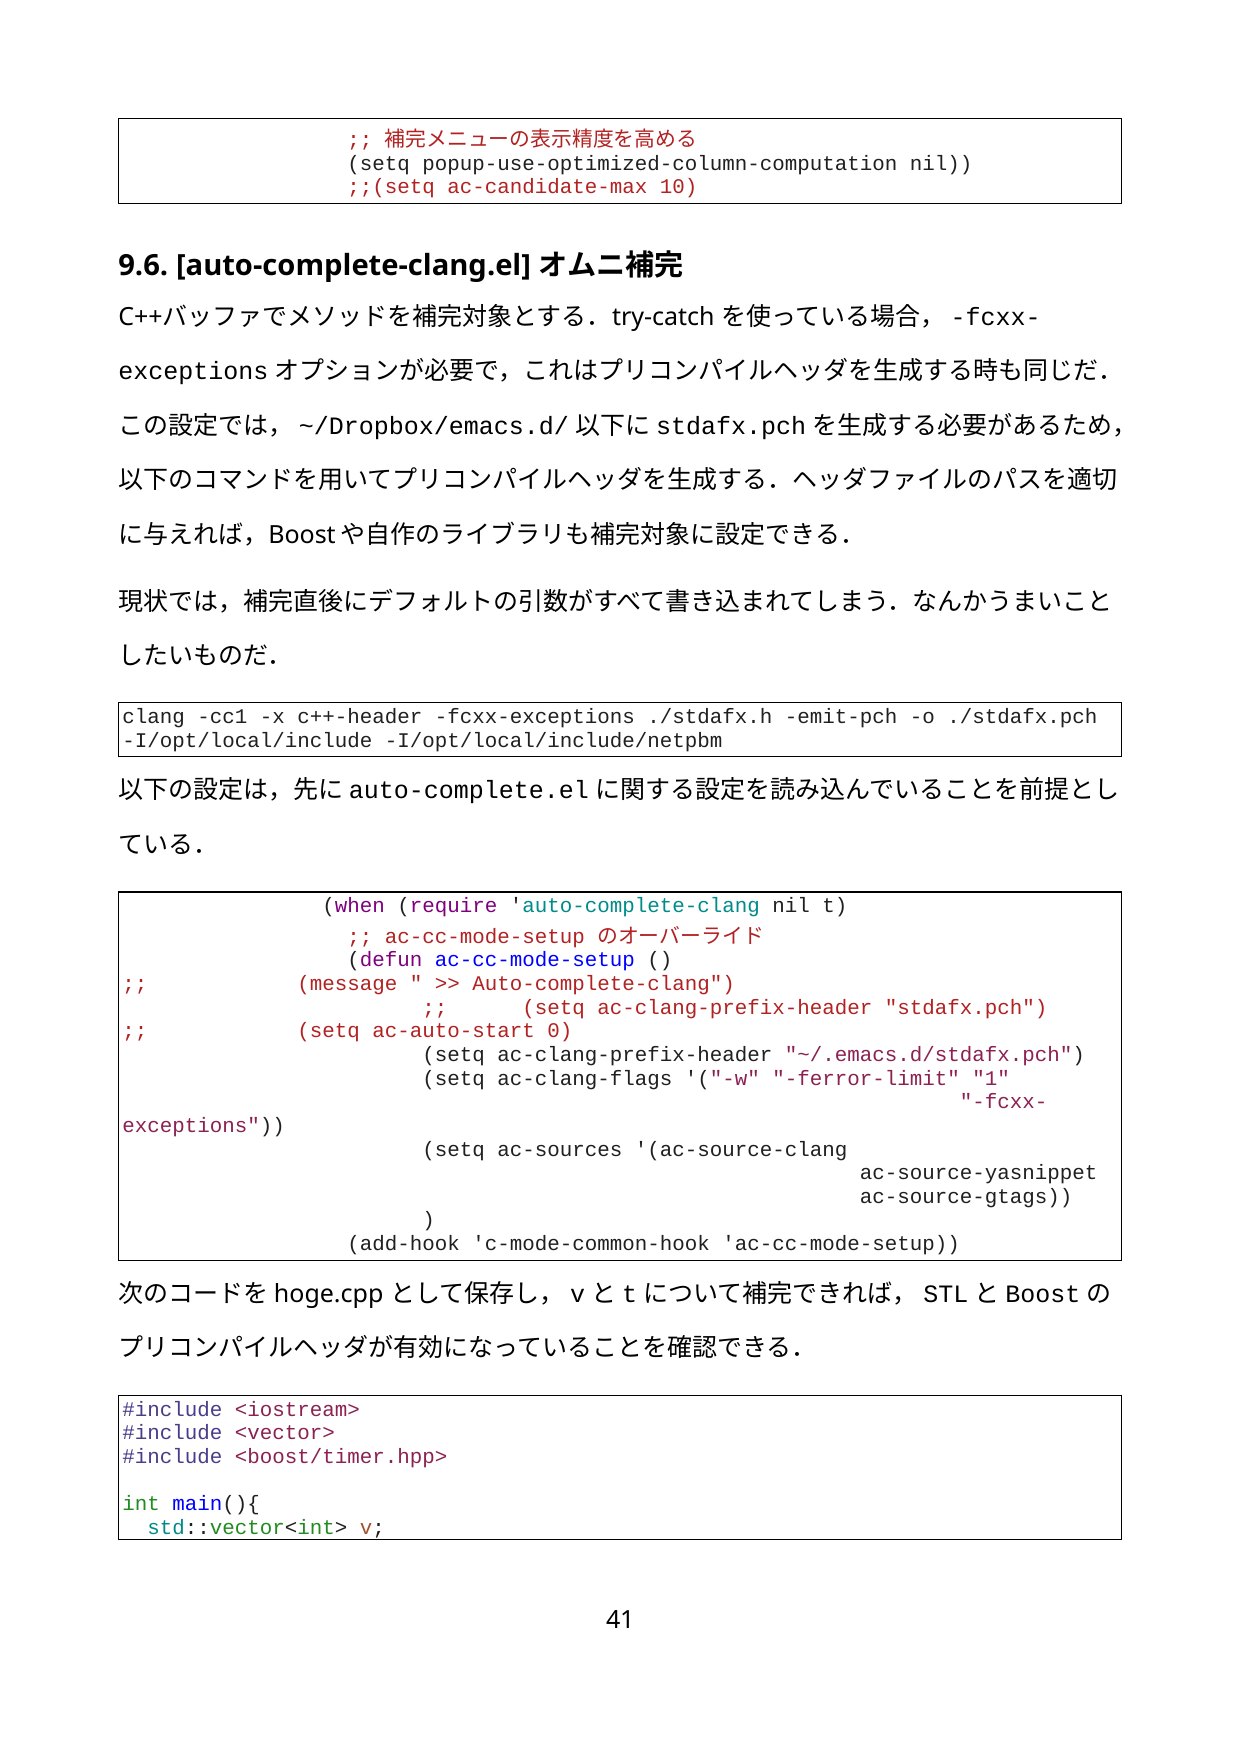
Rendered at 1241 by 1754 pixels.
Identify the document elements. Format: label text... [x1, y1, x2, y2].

text clang -cc1 -x c++-header -fcxx-exceptions ./stdafx.h -emit-pch -o ./stdafx.pch -I/opt/local/include -I/opt/local/include/netpbm [119, 703, 1121, 756]
text ;; (setq ac-auto-start 0) [119, 1016, 1121, 1040]
text std::vector<int> v; [119, 1513, 1121, 1539]
text "-fcxx-exceptions")) [119, 1087, 1121, 1134]
text (setq ac-clang-prefix-header "~/.emacs.d/stdafx.pch") [119, 1040, 1121, 1064]
text C++バッファでメソッドを補完対象とする．try-catch を使っている場合， -fcxx-exceptions オプションが必要で，これはプリコンパイルヘッダを生成する時も同じだ．この設定では， ~/Dropbox/emacs.d/ 以下に stdafx.pch を生成する必要があるため，以下のコマンドを用いてプリコンパイルヘッダを生成する．ヘッダファイルのパスを適切に与えれば，Boostや自作のライブラリも補完対象に設定できる． [118, 296, 1122, 550]
text #include <boost/timer.hpp> [119, 1442, 1121, 1466]
text (setq popup-use-optimized-column-computation nil)) [119, 148, 1121, 172]
text ;; (setq ac-clang-prefix-header "stdafx.pch") [119, 993, 1121, 1016]
text ac-source-gtags)) [119, 1182, 1121, 1206]
text 以下の設定は，先に auto-complete.el に関する設定を読み込んでいることを前提としている． [118, 770, 1122, 861]
text ;; ac-cc-mode-setup のオーバーライド [119, 915, 1121, 945]
text ;; 補完メニューの表示精度を高める [119, 119, 1121, 148]
text #include <vector> [119, 1418, 1121, 1442]
text 現状では，補完直後にデフォルトの引数がすべて書き込まれてしまう．なんかうまいことしたいものだ． [118, 581, 1122, 672]
text ac-source-yasnippet [119, 1158, 1121, 1182]
text (setq ac-clang-flags '("-w" "-ferror-limit" "1" [119, 1064, 1121, 1087]
text 次のコードを hoge.cpp として保存し， v と t について補完できれば， STL と Boost のプリコンパイルヘッダが有効になっていることを確認できる． [118, 1273, 1122, 1364]
text ;; (message " >> Auto-complete-clang") [119, 969, 1121, 993]
text ) [119, 1206, 1121, 1229]
text ;;(setq ac-candidate-max 10) [119, 172, 1121, 203]
text (add-hook 'c-mode-common-hook 'ac-cc-mode-setup)) [119, 1229, 1121, 1260]
text (defun ac-cc-mode-setup () [119, 945, 1121, 969]
text (setq ac-sources '(ac-source-clang [119, 1134, 1121, 1158]
text #include <iostream> [119, 1396, 1121, 1418]
subtitle [auto-complete-clang.el] オムニ補完 [118, 241, 1122, 283]
text (when (require 'auto-complete-clang nil t) [119, 893, 1121, 915]
text int main(){ [119, 1489, 1121, 1513]
